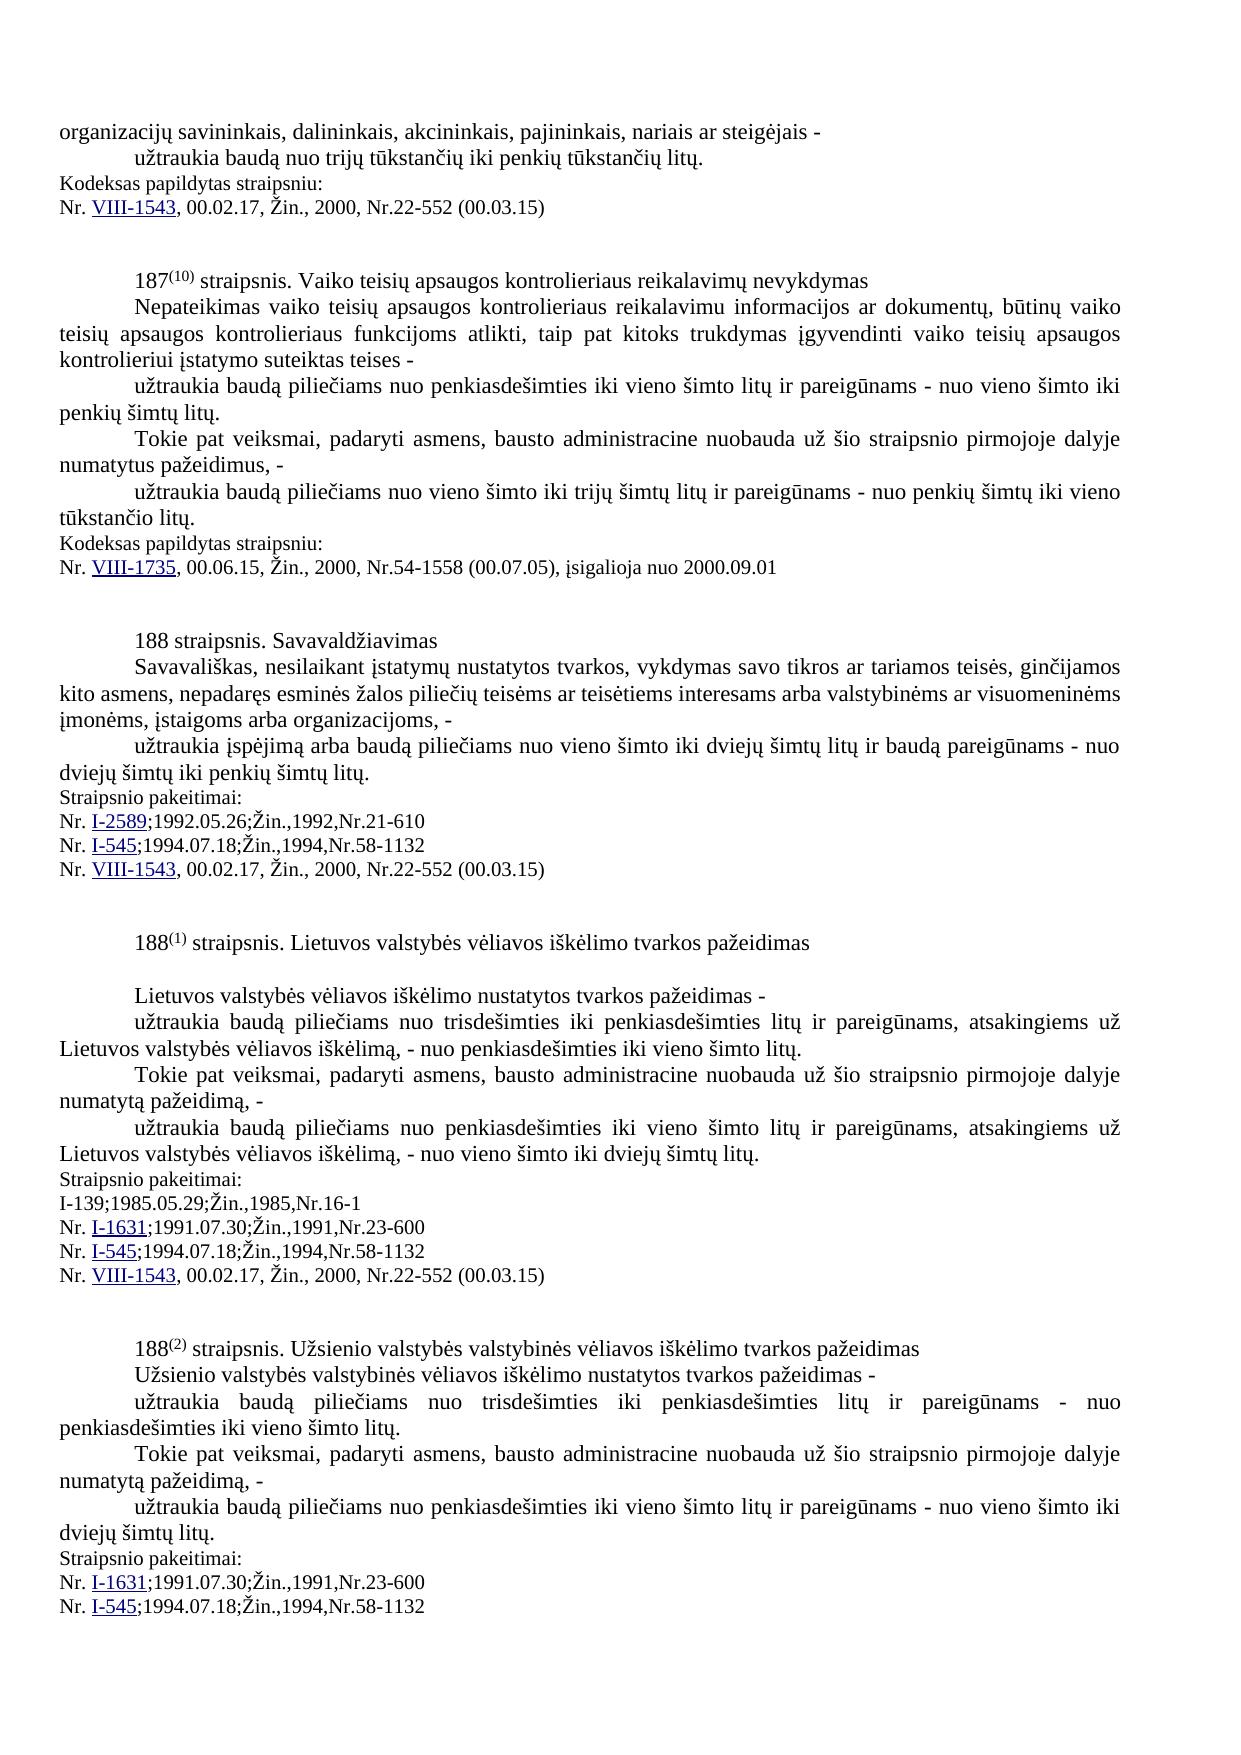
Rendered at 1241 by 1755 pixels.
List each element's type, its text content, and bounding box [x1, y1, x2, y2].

text užtraukia baudą nuo trijų tūkstančių iki penkių tūkstančių litų. [59, 144, 1122, 171]
text užtraukia įspėjimą arba baudą piliečiams nuo vieno šimto iki dviejų šimtų litų ir baudą pareigūnams - nuo dviejų šimtų iki penkių šimtų litų. [59, 732, 1122, 785]
text Nepateikimas vaiko teisių apsaugos kontrolieriaus reikalavimu informacijos ar dokumentų, būtinų vaiko teisių apsaugos kontrolieriaus funkcijoms atlikti, taip pat kitoks trukdymas įgyvendinti vaiko teisių apsaugos kontrolieriui įstatymo suteiktas teises - [59, 293, 1122, 372]
text užtraukia baudą piliečiams nuo trisdešimties iki penkiasdešimties litų ir pareigūnams - nuo penkiasdešimties iki vieno šimto litų. [59, 1388, 1122, 1440]
text Straipsnio pakeitimai: [59, 1546, 1122, 1570]
text Kodeksas papildytas straipsniu: [59, 171, 1122, 195]
text užtraukia baudą piliečiams nuo penkiasdešimties iki vieno šimto litų ir pareigūnams - nuo vieno šimto iki penkių šimtų litų. [59, 372, 1122, 425]
text I-139;1985.05.29;Žin.,1985,Nr.16-1 [59, 1191, 1122, 1215]
text Kodeksas papildytas straipsniu: [59, 531, 1122, 555]
text Nr. VIII-1543, 00.02.17, Žin., 2000, Nr.22-552 (00.03.15) [59, 195, 1122, 219]
text užtraukia baudą piliečiams nuo penkiasdešimties iki vieno šimto litų ir pareigūnams - nuo vieno šimto iki dviejų šimtų litų. [59, 1493, 1122, 1546]
text Savavališkas, nesilaikant įstatymų nustatytos tvarkos, vykdymas savo tikros ar tariamos teisės, ginčijamos kito asmens, nepadaręs esminės žalos piliečių teisėms ar teisėtiems interesams arba valstybinėms ar visuomeninėms įmonėms, įstaigoms arba organizacijoms, - [59, 653, 1122, 732]
text užtraukia baudą piliečiams nuo trisdešimties iki penkiasdešimties litų ir pareigūnams, atsakingiems už Lietuvos valstybės vėliavos iškėlimą, - nuo penkiasdešimties iki vieno šimto litų. [59, 1008, 1122, 1061]
text 188 straipsnis. Savavaldžiavimas [59, 627, 1122, 653]
text Nr. I-545;1994.07.18;Žin.,1994,Nr.58-1132 [59, 1239, 1122, 1263]
text 188(1) straipsnis. Lietuvos valstybės vėliavos iškėlimo tvarkos pažeidimas [59, 929, 1122, 956]
text 188(2) straipsnis. Užsienio valstybės valstybinės vėliavos iškėlimo tvarkos pažeidimas [134, 1335, 1122, 1361]
text Tokie pat veiksmai, padaryti asmens, bausto administracine nuobauda už šio straipsnio pirmojoje dalyje numatytą pažeidimą, - [59, 1061, 1122, 1114]
text užtraukia baudą piliečiams nuo penkiasdešimties iki vieno šimto litų ir pareigūnams, atsakingiems už Lietuvos valstybės vėliavos iškėlimą, - nuo vieno šimto iki dviejų šimtų litų. [59, 1114, 1122, 1167]
text Nr. I-1631;1991.07.30;Žin.,1991,Nr.23-600 [59, 1215, 1122, 1239]
text Straipsnio pakeitimai: [59, 1167, 1122, 1191]
text Tokie pat veiksmai, padaryti asmens, bausto administracine nuobauda už šio straipsnio pirmojoje dalyje numatytą pažeidimą, - [59, 1440, 1122, 1493]
text Nr. I-545;1994.07.18;Žin.,1994,Nr.58-1132 [59, 1594, 1122, 1618]
text Nr. I-1631;1991.07.30;Žin.,1991,Nr.23-600 [59, 1570, 1122, 1594]
text užtraukia baudą piliečiams nuo vieno šimto iki trijų šimtų litų ir pareigūnams - nuo penkių šimtų iki vieno tūkstančio litų. [59, 478, 1122, 531]
text Nr. I-2589;1992.05.26;Žin.,1992,Nr.21-610 [59, 809, 1122, 833]
text Užsienio valstybės valstybinės vėliavos iškėlimo nustatytos tvarkos pažeidimas - [59, 1361, 1122, 1388]
text 187(10) straipsnis. Vaiko teisių apsaugos kontrolieriaus reikalavimų nevykdymas [134, 267, 1122, 293]
text Nr. VIII-1543, 00.02.17, Žin., 2000, Nr.22-552 (00.03.15) [59, 857, 1122, 881]
text Lietuvos valstybės vėliavos iškėlimo nustatytos tvarkos pažeidimas - [59, 982, 1122, 1008]
text Tokie pat veiksmai, padaryti asmens, bausto administracine nuobauda už šio straipsnio pirmojoje dalyje numatytus pažeidimus, - [59, 425, 1122, 478]
text Nr. VIII-1735, 00.06.15, Žin., 2000, Nr.54-1558 (00.07.05), įsigalioja nuo 2000.09.01 [59, 555, 1122, 579]
text Nr. I-545;1994.07.18;Žin.,1994,Nr.58-1132 [59, 833, 1122, 857]
text Nr. VIII-1543, 00.02.17, Žin., 2000, Nr.22-552 (00.03.15) [59, 1263, 1122, 1287]
text Straipsnio pakeitimai: [59, 785, 1122, 809]
text organizacijų savininkais, dalininkais, akcininkais, pajininkais, nariais ar steigėjais - [59, 118, 1122, 144]
